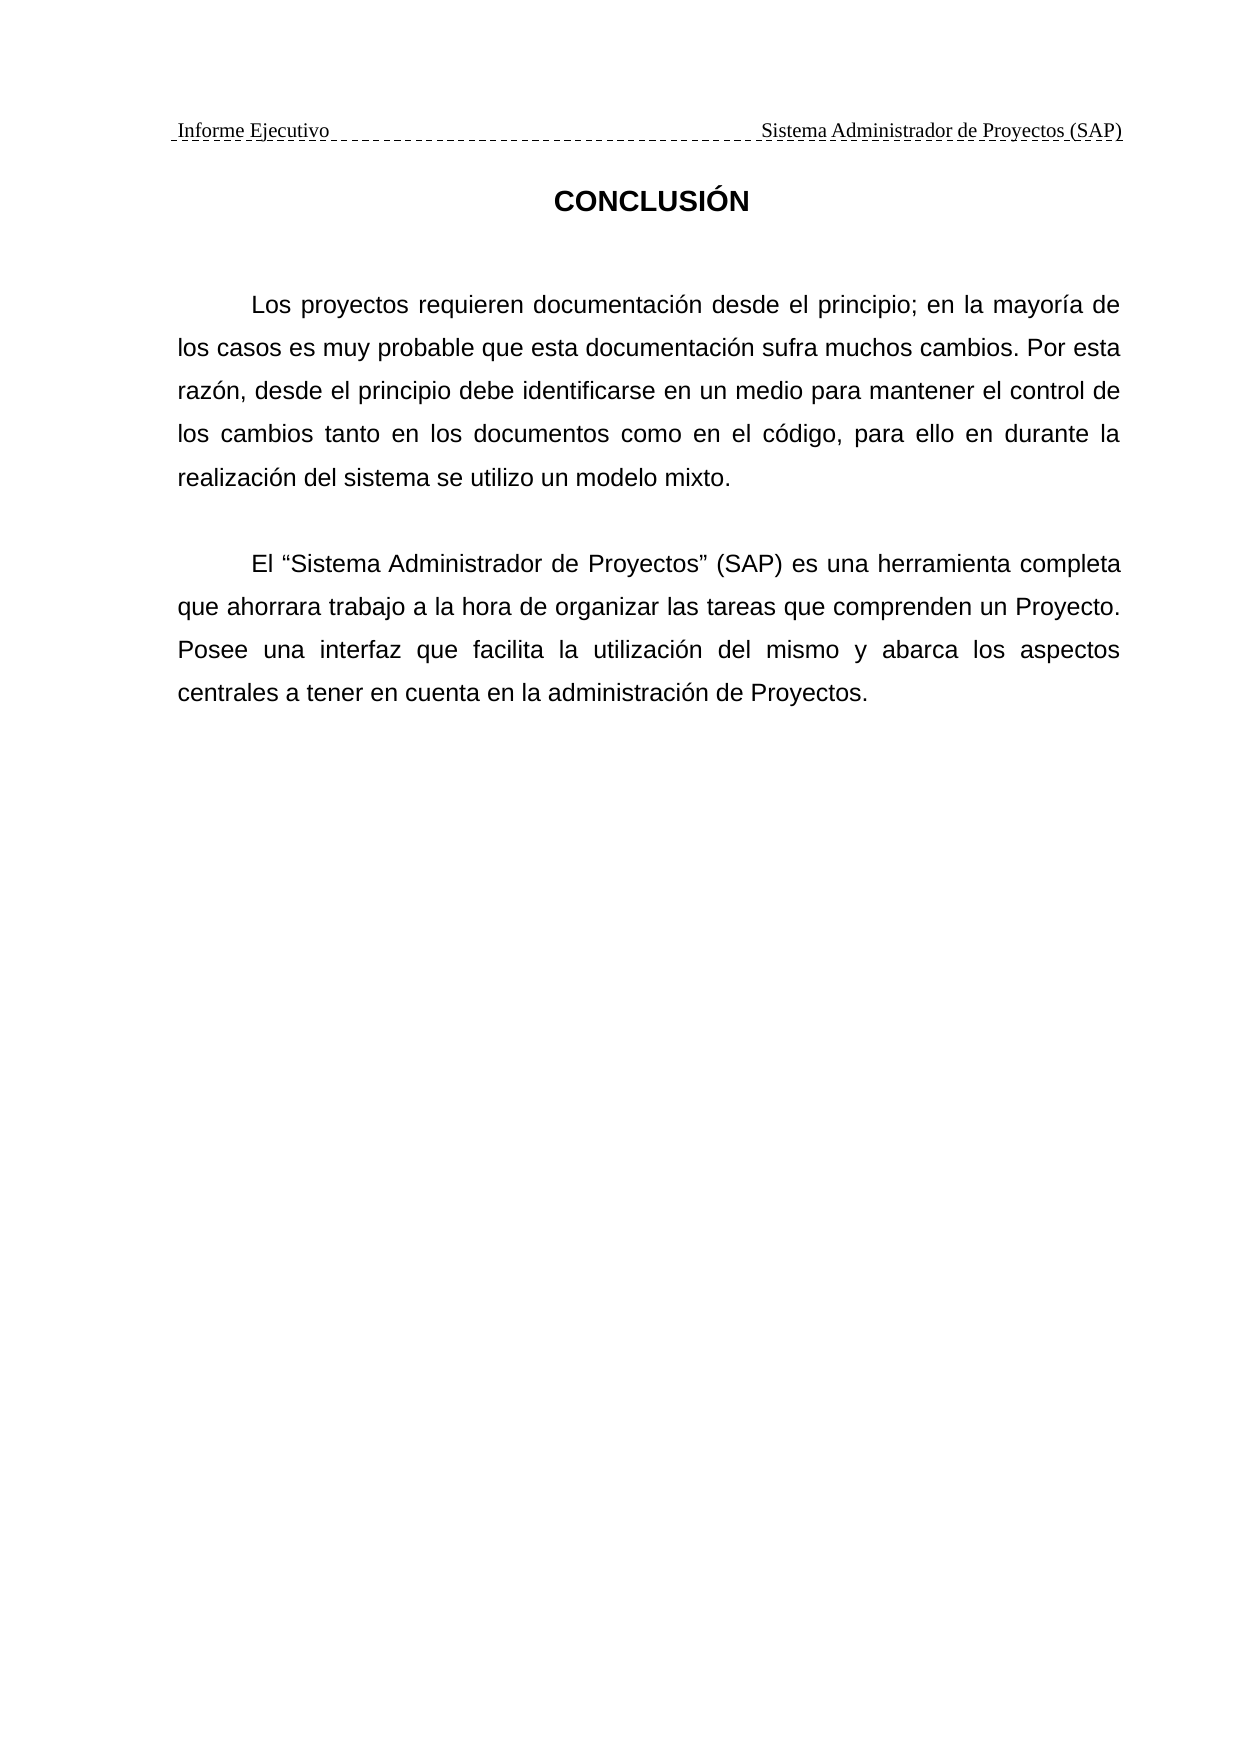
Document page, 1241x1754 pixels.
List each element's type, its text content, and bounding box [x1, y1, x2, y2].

text El “Sistema Administrador de Proyectos” (SAP) es una herramienta completa que ahorrara trabajo a la hora de organizar las tareas que comprenden un Proyecto. Posee una interfaz que facilita la utilización del mismo y abarca los aspectos centrales a tener en cuenta en la administración de Proyectos. [177, 549, 1122, 707]
list CONCLUSIÓN [181, 184, 1122, 218]
text Los proyectos requieren documentación desde el principio; en la mayoría de los casos es muy probable que esta documentación sufra muchos cambios. Por esta razón, desde el principio debe identificarse en un medio para mantener el control de los cambios tanto en los documentos como en el código, para ello en durante la realización del sistema se utilizo un modelo mixto. [177, 290, 1122, 491]
